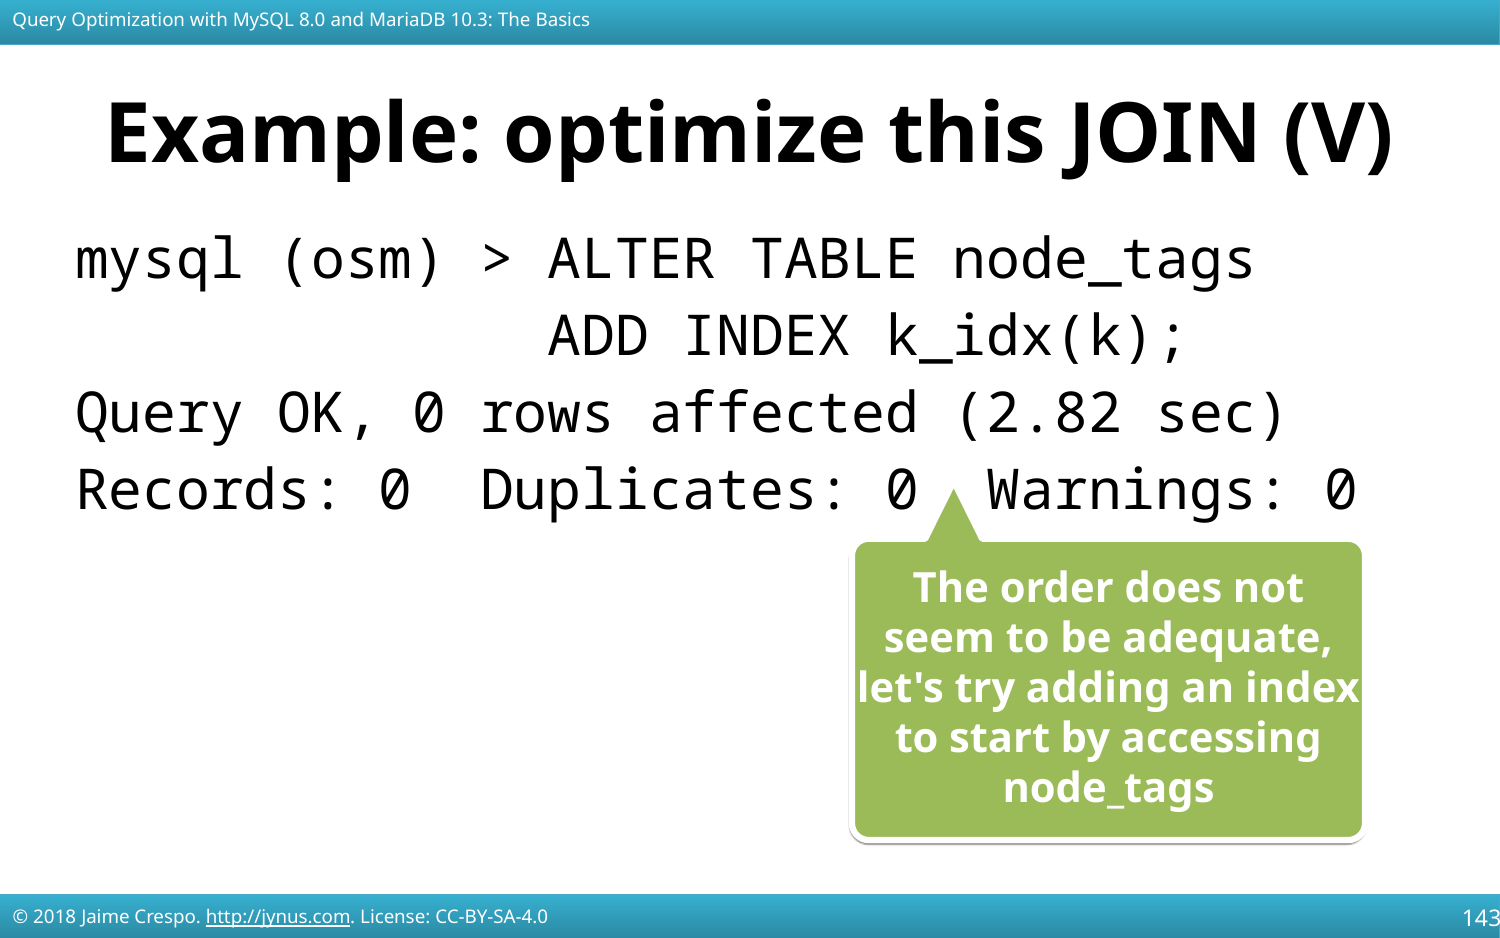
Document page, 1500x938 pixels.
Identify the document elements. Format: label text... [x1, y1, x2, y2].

text_box The order does not seem to be adequate, let's try adding an index to start by accessing node_tags [851, 481, 1366, 841]
slide_number [1389, 896, 1490, 935]
title Example: optimize this JOIN (V) [75, 51, 1425, 209]
list mysql (osm) > ALTER TABLE node_tags ADD INDEX k_idx(k); Query OK, 0 rows affected (2.82 sec) Records: 0 Duplicates: 0 Warnings: 0 [75, 218, 1425, 876]
